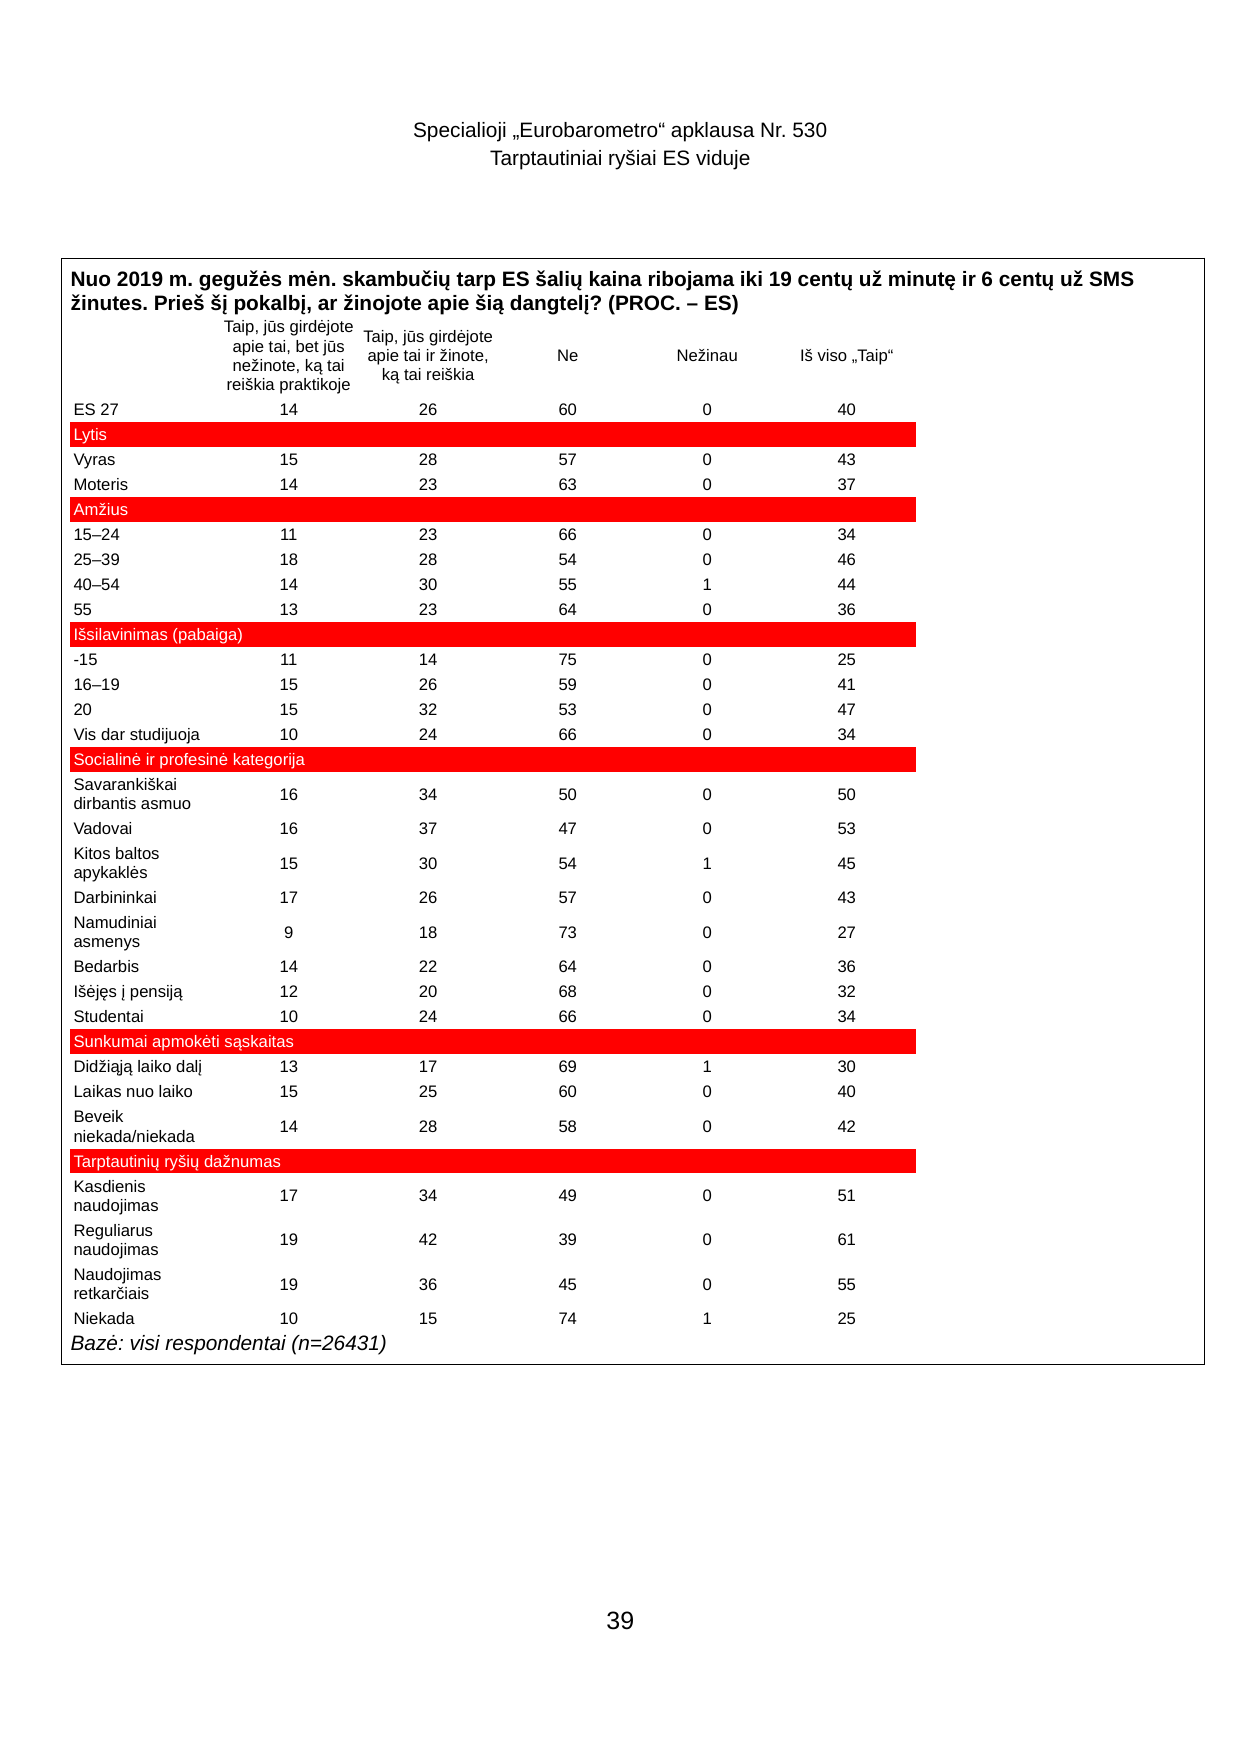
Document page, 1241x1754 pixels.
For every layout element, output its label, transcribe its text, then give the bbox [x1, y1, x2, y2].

text Bazė: visi respondentai (n=26431) [70, 1331, 1196, 1355]
table_cell 0 [637, 1004, 777, 1029]
table_cell Darbininkai [70, 885, 219, 910]
table_cell 55 [498, 572, 637, 597]
table_cell 64 [498, 954, 637, 979]
table_cell 47 [498, 816, 637, 841]
table_cell 0 [637, 979, 777, 1004]
table_cell 36 [777, 597, 916, 622]
table_cell Studentai [70, 1004, 219, 1029]
table_cell 55 [70, 597, 219, 622]
table_cell 0 [637, 647, 777, 672]
table_cell 1 [637, 1054, 777, 1079]
table_cell 15–24 [70, 522, 219, 547]
table_cell 60 [498, 1079, 637, 1104]
table_cell 60 [498, 397, 637, 422]
table_cell 10 [219, 1004, 358, 1029]
table_cell Amžius [70, 497, 916, 522]
table_header Taip, jūs girdėjote apie tai ir žinote, ką tai reiškia [358, 314, 498, 397]
table_cell 16 [219, 772, 358, 816]
table_cell Tarptautinių ryšių dažnumas [70, 1149, 916, 1173]
table_cell 10 [219, 722, 358, 747]
table_cell 24 [358, 1004, 498, 1029]
table_cell 34 [777, 1004, 916, 1029]
table_cell Reguliarus naudojimas [70, 1218, 219, 1262]
table_cell 30 [358, 572, 498, 597]
table_cell 17 [219, 885, 358, 910]
table_cell 40 [777, 1079, 916, 1104]
table_cell 57 [498, 447, 637, 472]
table_cell Kasdienis naudojimas [70, 1174, 219, 1218]
table_cell 74 [498, 1306, 637, 1331]
table_cell 12 [219, 979, 358, 1004]
table_cell Vis dar studijuoja [70, 722, 219, 747]
table_cell 19 [219, 1262, 358, 1306]
table_cell 40–54 [70, 572, 219, 597]
table_cell 34 [777, 522, 916, 547]
table_cell 32 [777, 979, 916, 1004]
table_cell 15 [219, 1079, 358, 1104]
table_cell 0 [637, 547, 777, 572]
table_header [70, 314, 219, 397]
table_cell 0 [637, 722, 777, 747]
table_cell 28 [358, 447, 498, 472]
table_cell 32 [358, 697, 498, 722]
table_cell 15 [219, 672, 358, 697]
table_cell 43 [777, 447, 916, 472]
table_cell Socialinė ir profesinė kategorija [70, 747, 916, 772]
table_cell 61 [777, 1218, 916, 1262]
table_cell Vadovai [70, 816, 219, 841]
table_cell 40 [777, 397, 916, 422]
table_cell 50 [498, 772, 637, 816]
table_cell 66 [498, 722, 637, 747]
table_cell 15 [219, 447, 358, 472]
table_cell 53 [498, 697, 637, 722]
table_cell 17 [358, 1054, 498, 1079]
table_cell 55 [777, 1262, 916, 1306]
table_cell 66 [498, 1004, 637, 1029]
table_cell 0 [637, 885, 777, 910]
table_cell Bedarbis [70, 954, 219, 979]
table_cell 14 [219, 954, 358, 979]
table_cell 44 [777, 572, 916, 597]
table_cell 0 [637, 472, 777, 497]
table_cell 14 [219, 572, 358, 597]
table_cell 23 [358, 522, 498, 547]
table_cell 15 [219, 841, 358, 885]
table_cell 25 [777, 1306, 916, 1331]
table_cell Išėjęs į pensiją [70, 979, 219, 1004]
table_cell 0 [637, 1262, 777, 1306]
table_cell 0 [637, 597, 777, 622]
table_cell 34 [358, 1174, 498, 1218]
table_header Iš viso „Taip“ [777, 314, 916, 397]
table_cell 14 [358, 647, 498, 672]
table_cell 30 [777, 1054, 916, 1079]
table_cell 11 [219, 522, 358, 547]
table_cell 22 [358, 954, 498, 979]
table_cell 36 [777, 954, 916, 979]
table_cell Namudiniai asmenys [70, 910, 219, 954]
table_cell 19 [219, 1218, 358, 1262]
table_cell 75 [498, 647, 637, 672]
table_cell 20 [358, 979, 498, 1004]
table_cell 20 [70, 697, 219, 722]
table_cell 53 [777, 816, 916, 841]
table_cell 51 [777, 1174, 916, 1218]
table_cell 25 [358, 1079, 498, 1104]
table_header Taip, jūs girdėjote apie tai, bet jūs nežinote, ką tai reiškia praktikoje [219, 314, 358, 397]
table_cell 39 [498, 1218, 637, 1262]
table_cell 16 [219, 816, 358, 841]
table_cell 37 [358, 816, 498, 841]
table_cell 66 [498, 522, 637, 547]
table_cell 43 [777, 885, 916, 910]
table_cell 42 [358, 1218, 498, 1262]
table_cell 30 [358, 841, 498, 885]
table_cell 15 [358, 1306, 498, 1331]
table_cell 11 [219, 647, 358, 672]
table_cell 1 [637, 1306, 777, 1331]
table_header Ne [498, 314, 637, 397]
table_cell 68 [498, 979, 637, 1004]
table_cell 13 [219, 597, 358, 622]
table_cell 34 [358, 772, 498, 816]
table_cell 0 [637, 772, 777, 816]
table_cell 54 [498, 841, 637, 885]
table_cell 37 [777, 472, 916, 497]
table_cell 25 [777, 647, 916, 672]
table_cell 45 [777, 841, 916, 885]
table_cell Laikas nuo laiko [70, 1079, 219, 1104]
table_cell 36 [358, 1262, 498, 1306]
table_cell Kitos baltos apykaklės [70, 841, 219, 885]
table_cell 26 [358, 672, 498, 697]
table_cell 64 [498, 597, 637, 622]
table_cell 0 [637, 697, 777, 722]
text Nuo 2019 m. gegužės mėn. skambučių tarp ES šalių kaina ribojama iki 19 centų už minutę ir 6 centų už SMS žinutes. Prieš šį pokalbį, ar žinojote apie šią dangtelį? (PROC. – ES) [70, 266, 1196, 314]
table_cell 0 [637, 522, 777, 547]
table_cell Beveik niekada/niekada [70, 1104, 219, 1148]
table_cell 47 [777, 697, 916, 722]
table_cell 57 [498, 885, 637, 910]
table_cell 0 [637, 954, 777, 979]
table_cell 24 [358, 722, 498, 747]
table_cell 28 [358, 1104, 498, 1148]
table_cell Išsilavinimas (pabaiga) [70, 622, 916, 647]
table_cell Lytis [70, 422, 916, 447]
table_cell 42 [777, 1104, 916, 1148]
table_cell 26 [358, 397, 498, 422]
table_cell 16–19 [70, 672, 219, 697]
table_cell 0 [637, 1104, 777, 1148]
table_cell 63 [498, 472, 637, 497]
table_cell 25–39 [70, 547, 219, 572]
table_cell 23 [358, 472, 498, 497]
table_cell 0 [637, 1218, 777, 1262]
table_cell 18 [358, 910, 498, 954]
table_cell 9 [219, 910, 358, 954]
table_cell 18 [219, 547, 358, 572]
table_cell Savarankiškai dirbantis asmuo [70, 772, 219, 816]
table_cell 73 [498, 910, 637, 954]
table_cell Moteris [70, 472, 219, 497]
table_cell 26 [358, 885, 498, 910]
table_cell 0 [637, 447, 777, 472]
table_cell 1 [637, 572, 777, 597]
table_cell Vyras [70, 447, 219, 472]
table_cell 49 [498, 1174, 637, 1218]
table_cell Niekada [70, 1306, 219, 1331]
table_cell Naudojimas retkarčiais [70, 1262, 219, 1306]
table_cell 0 [637, 1174, 777, 1218]
table_cell 46 [777, 547, 916, 572]
table_cell ES 27 [70, 397, 219, 422]
table_cell 17 [219, 1174, 358, 1218]
table_cell Didžiąją laiko dalį [70, 1054, 219, 1079]
table_cell 34 [777, 722, 916, 747]
table_cell 45 [498, 1262, 637, 1306]
table_cell 23 [358, 597, 498, 622]
table_cell 0 [637, 397, 777, 422]
table_cell Sunkumai apmokėti sąskaitas [70, 1029, 916, 1054]
table_cell 0 [637, 910, 777, 954]
table_cell 0 [637, 672, 777, 697]
table_cell 14 [219, 397, 358, 422]
table_cell 50 [777, 772, 916, 816]
table_cell 14 [219, 472, 358, 497]
table_cell 41 [777, 672, 916, 697]
table_cell 54 [498, 547, 637, 572]
table_cell 0 [637, 816, 777, 841]
table_cell 69 [498, 1054, 637, 1079]
table_cell 14 [219, 1104, 358, 1148]
table_cell 0 [637, 1079, 777, 1104]
table_cell 13 [219, 1054, 358, 1079]
table_cell 1 [637, 841, 777, 885]
table_cell -15 [70, 647, 219, 672]
table_cell 27 [777, 910, 916, 954]
table_cell 28 [358, 547, 498, 572]
table_cell 58 [498, 1104, 637, 1148]
table_cell 59 [498, 672, 637, 697]
table_cell 15 [219, 697, 358, 722]
table_cell 10 [219, 1306, 358, 1331]
table_header Nežinau [637, 314, 777, 397]
